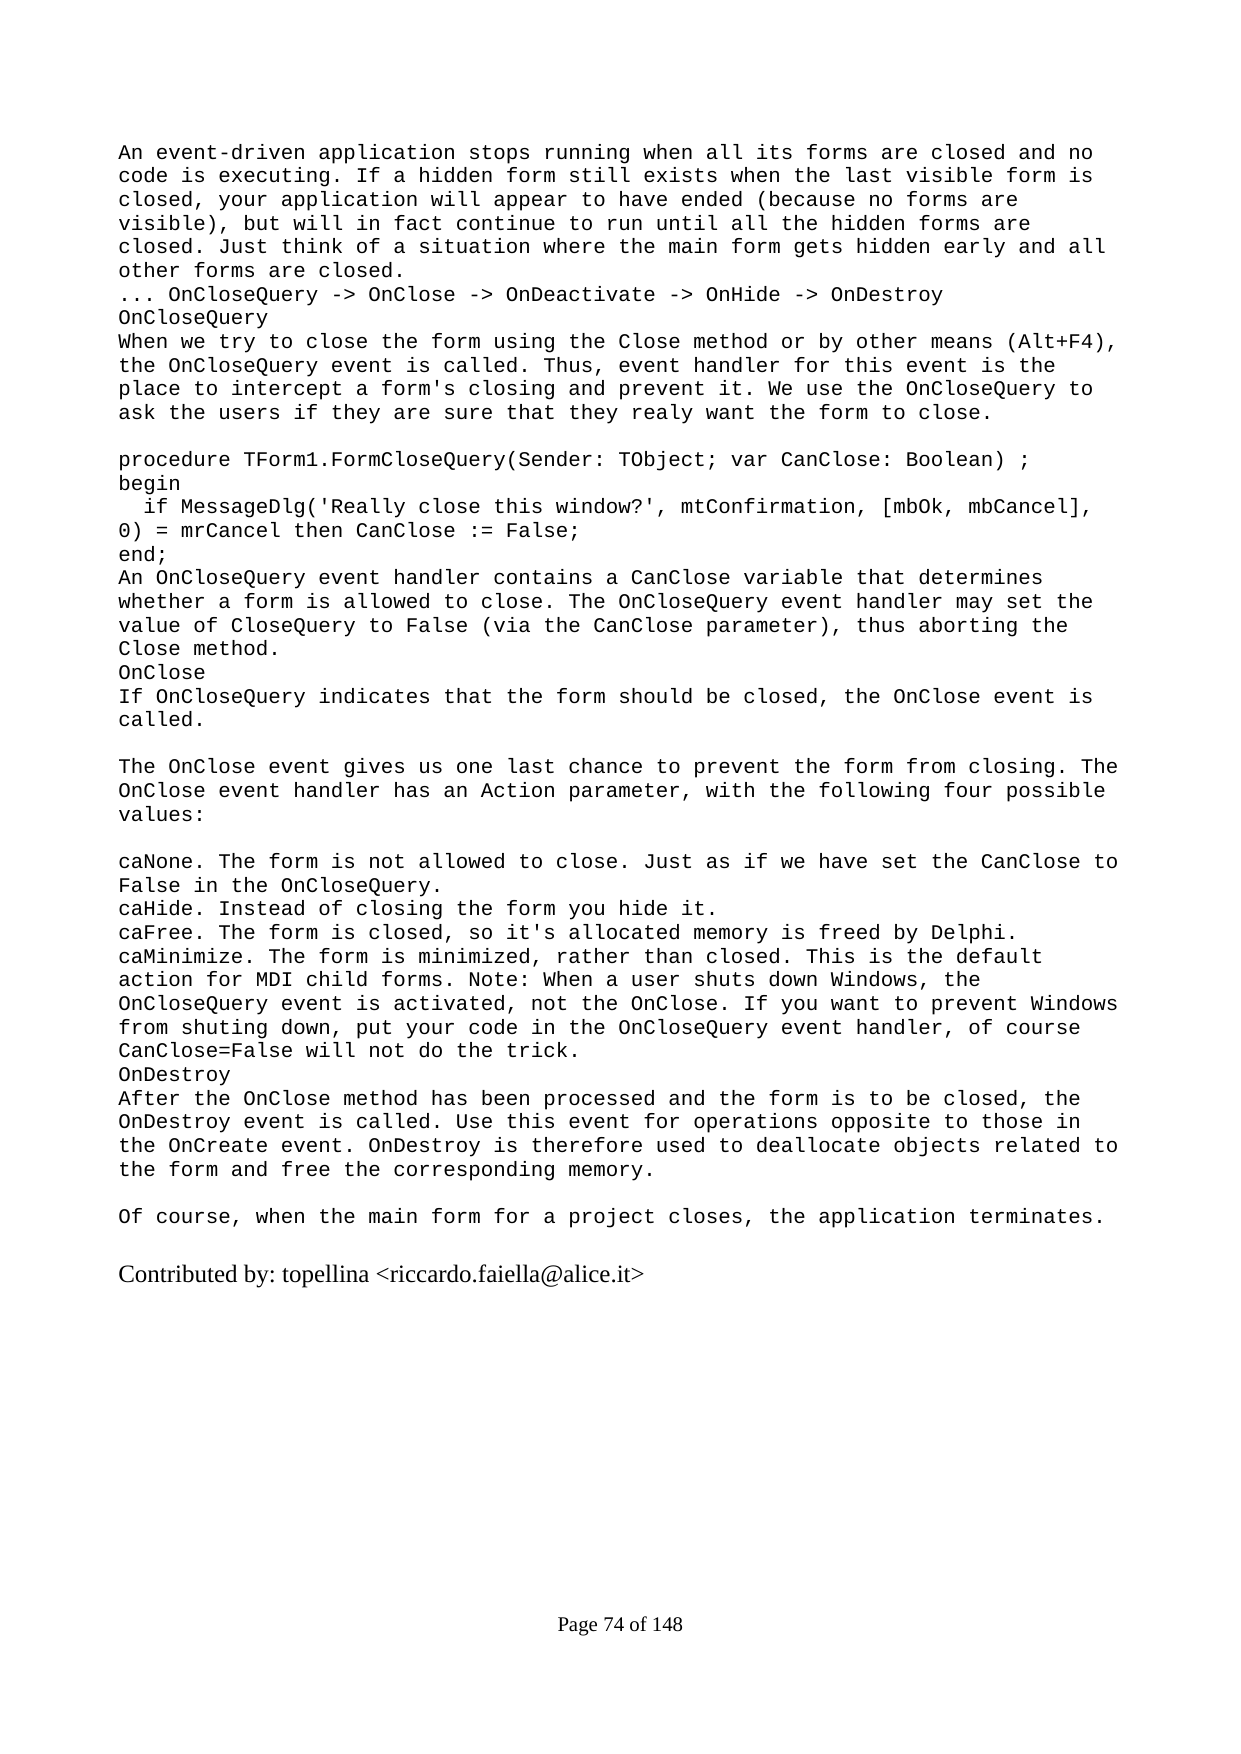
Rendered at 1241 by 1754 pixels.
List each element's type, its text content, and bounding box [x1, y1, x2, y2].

text OnDestroy [118, 1064, 1122, 1088]
text Contributed by: topellina <riccardo.faiella@alice.it> [118, 1259, 1122, 1288]
text procedure TForm1.FormCloseQuery(Sender: TObject; var CanClose: Boolean) ; [118, 449, 1122, 473]
text After the OnClose method has been processed and the form is to be closed, the OnDestroy event is called. Use this event for operations opposite to those in the OnCreate event. OnDestroy is therefore used to deallocate objects related to the form and free the corresponding memory. [118, 1088, 1122, 1182]
text caMinimize. The form is minimized, rather than closed. This is the default action for MDI child forms. Note: When a user shuts down Windows, the OnCloseQuery event is activated, not the OnClose. If you want to prevent Windows from shuting down, put your code in the OnCloseQuery event handler, of course CanClose=False will not do the trick. [118, 946, 1122, 1064]
text An OnCloseQuery event handler contains a CanClose variable that determines whether a form is allowed to close. The OnCloseQuery event handler may set the value of CloseQuery to False (via the CanClose parameter), thus aborting the Close method. [118, 567, 1122, 662]
text OnCloseQuery [118, 307, 1122, 331]
text The OnClose event gives us one last chance to prevent the form from closing. The OnClose event handler has an Action parameter, with the following four possible values: [118, 757, 1122, 827]
text caNone. The form is not allowed to close. Just as if we have set the CanClose to False in the OnCloseQuery. [118, 851, 1122, 898]
text When we try to close the form using the Close method or by other means (Alt+F4), the OnCloseQuery event is called. Thus, event handler for this event is the place to intercept a form's closing and prevent it. We use the OnCloseQuery to ask the users if they are sure that they realy want the form to close. [118, 331, 1122, 426]
text caFree. The form is closed, so it's allocated memory is freed by Delphi. [118, 922, 1122, 946]
text ... OnCloseQuery -> OnClose -> OnDeactivate -> OnHide -> OnDestroy [118, 284, 1122, 307]
text An event-driven application stops running when all its forms are closed and no code is executing. If a hidden form still exists when the last visible form is closed, your application will appear to have ended (because no forms are visible), but will in fact continue to run until all the hidden forms are closed. Just think of a situation where the main form gets hidden early and all other forms are closed. [118, 142, 1122, 284]
text begin [118, 473, 1122, 496]
text if MessageDlg('Really close this window?', mtConfirmation, [mbOk, mbCancel], 0) = mrCancel then CanClose := False; [118, 496, 1122, 544]
text If OnCloseQuery indicates that the form should be closed, the OnClose event is called. [118, 686, 1122, 733]
text caHide. Instead of closing the form you hide it. [118, 898, 1122, 922]
text Of course, when the main form for a project closes, the application terminates. [118, 1206, 1122, 1229]
text OnClose [118, 662, 1122, 686]
text end; [118, 544, 1122, 567]
